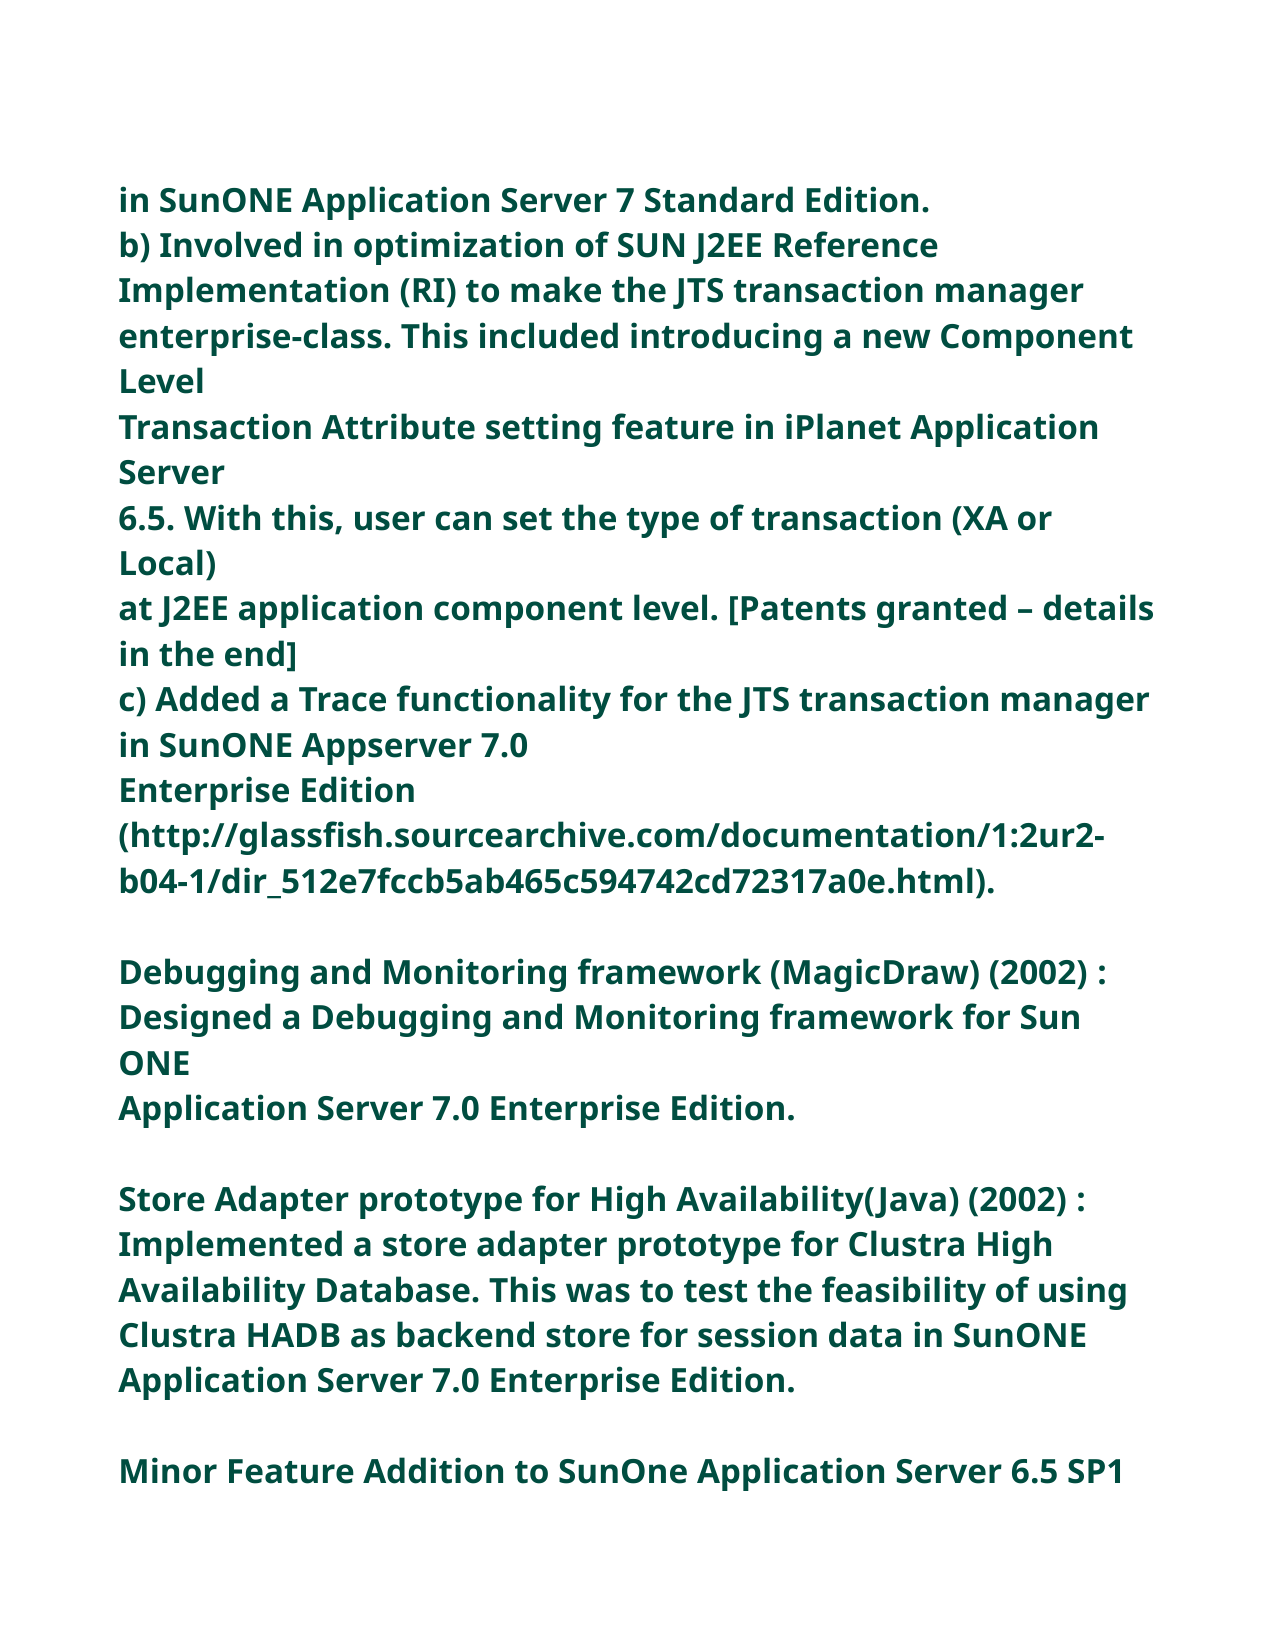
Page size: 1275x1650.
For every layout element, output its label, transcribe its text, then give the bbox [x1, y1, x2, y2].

text Minor Feature Addition to SunOne Application Server 6.5 SP1 [118, 1448, 1157, 1493]
text Transaction Attribute setting feature in iPlanet Application Server [118, 403, 1157, 494]
text Store Adapter prototype for High Availability(Java) (2002) : [118, 1176, 1157, 1221]
text Clustra HADB as backend store for session data in SunONE Application Server 7.0 Enterprise Edition. [118, 1312, 1157, 1403]
text Debugging and Monitoring framework (MagicDraw) (2002) : [118, 948, 1157, 994]
text Application Server 7.0 Enterprise Edition. [118, 1085, 1157, 1130]
text 6.5. With this, user can set the type of transaction (XA or Local) [118, 494, 1157, 585]
text enterprise-class. This included introducing a new Component Level [118, 313, 1157, 403]
text Implementation (RI) to make the JTS transaction manager [118, 267, 1157, 313]
text Implemented a store adapter prototype for Clustra High [118, 1221, 1157, 1266]
text at J2EE application component level. [Patents granted – details in the end] [118, 585, 1157, 676]
text b) Involved in optimization of SUN J2EE Reference [118, 222, 1157, 267]
text c) Added a Trace functionality for the JTS transaction manager in SunONE Appserver 7.0 [118, 676, 1157, 767]
text Designed a Debugging and Monitoring framework for Sun ONE [118, 994, 1157, 1085]
text Enterprise Edition (http://glassfish.sourcearchive.com/documentation/1:2ur2-b04-1/dir_512e7fccb5ab465c594742cd72317a0e.html). [118, 767, 1157, 903]
text Availability Database. This was to test the feasibility of using [118, 1266, 1157, 1312]
text in SunONE Application Server 7 Standard Edition. [118, 176, 1157, 222]
